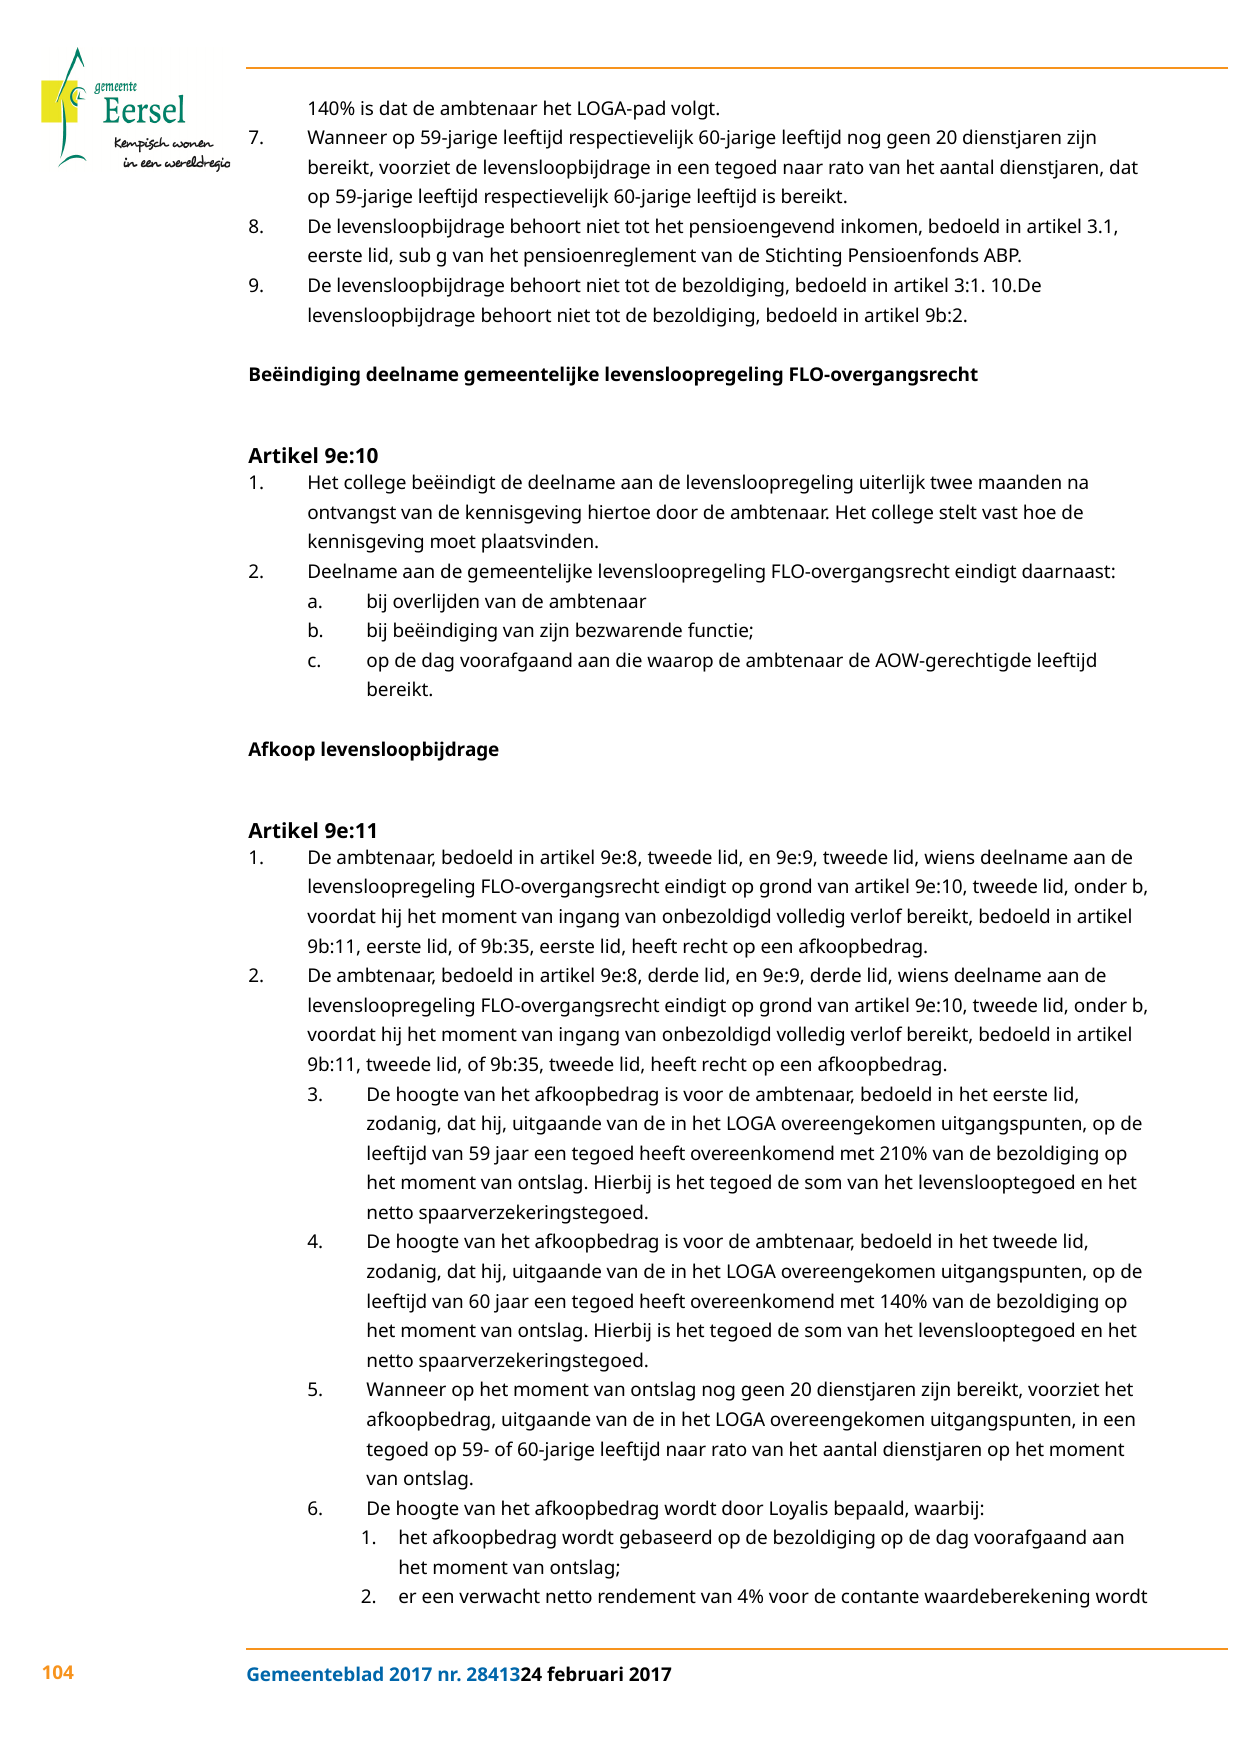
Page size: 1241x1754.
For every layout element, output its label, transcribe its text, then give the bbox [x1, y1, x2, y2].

list Het college beëindigt de deelname aan de levensloopregeling uiterlijk twee maanden na ontvangst van de kennisgeving hiertoe door de ambtenaar. Het college stelt vast hoe de kennisgeving moet plaatsvinden. [248, 469, 1152, 554]
list Wanneer op 59-jarige leeftijd respectievelijk 60-jarige leeftijd nog geen 20 dienstjaren zijn bereikt, voorziet de levensloopbijdrage in een tegoed naar rato van het aantal dienstjaren, dat op 59-jarige leeftijd respectievelijk 60-jarige leeftijd is bereikt. [248, 124, 1152, 209]
list op de dag voorafgaand aan die waarop de ambtenaar de AOW-gerechtigde leeftijd bereikt. [307, 647, 1152, 702]
list bij beëindiging van zijn bezwarende functie; [307, 617, 1152, 643]
list De levensloopbijdrage behoort niet tot de bezoldiging, bedoeld in artikel 3:1. 10.De levensloopbijdrage behoort niet tot de bezoldiging, bedoeld in artikel 9b:2. [248, 272, 1152, 328]
list De hoogte van het afkoopbedrag is voor de ambtenaar, bedoeld in het eerste lid, zodanig, dat hij, uitgaande van de in het LOGA overeengekomen uitgangspunten, op de leeftijd van 59 jaar een tegoed heeft overeenkomend met 210% van de bezoldiging op het moment van ontslag. Hierbij is het tegoed de som van het levenslooptegoed en het netto spaarverzekeringstegoed. [307, 1081, 1152, 1225]
list De ambtenaar, bedoeld in artikel 9e:8, tweede lid, en 9e:9, tweede lid, wiens deelname aan de levensloopregeling FLO-overgangsrecht eindigt op grond van artikel 9e:10, tweede lid, onder b, voordat hij het moment van ingang van onbezoldigd volledig verlof bereikt, bedoeld in artikel 9b:11, eerste lid, of 9b:35, eerste lid, heeft recht op een afkoopbedrag. [248, 844, 1152, 959]
list Wanneer op het moment van ontslag nog geen 20 dienstjaren zijn bereikt, voorziet het afkoopbedrag, uitgaande van de in het LOGA overeengekomen uitgangspunten, in een tegoed op 59- of 60-jarige leeftijd naar rato van het aantal dienstjaren op het moment van ontslag. [307, 1377, 1152, 1491]
list het afkoopbedrag wordt gebaseerd op de bezoldiging op de dag voorafgaand aan het moment van ontslag; [361, 1524, 1152, 1580]
list 140% is dat de ambtenaar het LOGA-pad volgt. [248, 95, 1152, 121]
list De levensloopbijdrage behoort niet tot het pensioengevend inkomen, bedoeld in artikel 3.1, eerste lid, sub g van het pensioenreglement van de Stichting Pensioenfonds ABP. [248, 213, 1152, 268]
text Artikel 9e:11 [248, 816, 1152, 844]
list De hoogte van het afkoopbedrag is voor de ambtenaar, bedoeld in het tweede lid, zodanig, dat hij, uitgaande van de in het LOGA overeengekomen uitgangspunten, op de leeftijd van 60 jaar een tegoed heeft overeenkomend met 140% van de bezoldiging op het moment van ontslag. Hierbij is het tegoed de som van het levenslooptegoed en het netto spaarverzekeringstegoed. [307, 1229, 1152, 1373]
text Beëindiging deelname gemeentelijke levensloopregeling FLO-overgangsrecht [248, 361, 1152, 387]
list Deelname aan de gemeentelijke levensloopregeling FLO-overgangsrecht eindigt daarnaast: [248, 558, 1152, 584]
text Artikel 9e:10 [248, 441, 1152, 469]
text Afkoop levensloopbijdrage [248, 736, 1152, 761]
picture [41, 47, 231, 172]
list bij overlijden van de ambtenaar [307, 588, 1152, 613]
list De ambtenaar, bedoeld in artikel 9e:8, derde lid, en 9e:9, derde lid, wiens deelname aan de levensloopregeling FLO-overgangsrecht eindigt op grond van artikel 9e:10, tweede lid, onder b, voordat hij het moment van ingang van onbezoldigd volledig verlof bereikt, bedoeld in artikel 9b:11, tweede lid, of 9b:35, tweede lid, heeft recht op een afkoopbedrag. [248, 962, 1152, 1077]
list er een verwacht netto rendement van 4% voor de contante waardeberekening wordt [361, 1584, 1152, 1609]
list De hoogte van het afkoopbedrag wordt door Loyalis bepaald, waarbij: [307, 1495, 1152, 1521]
